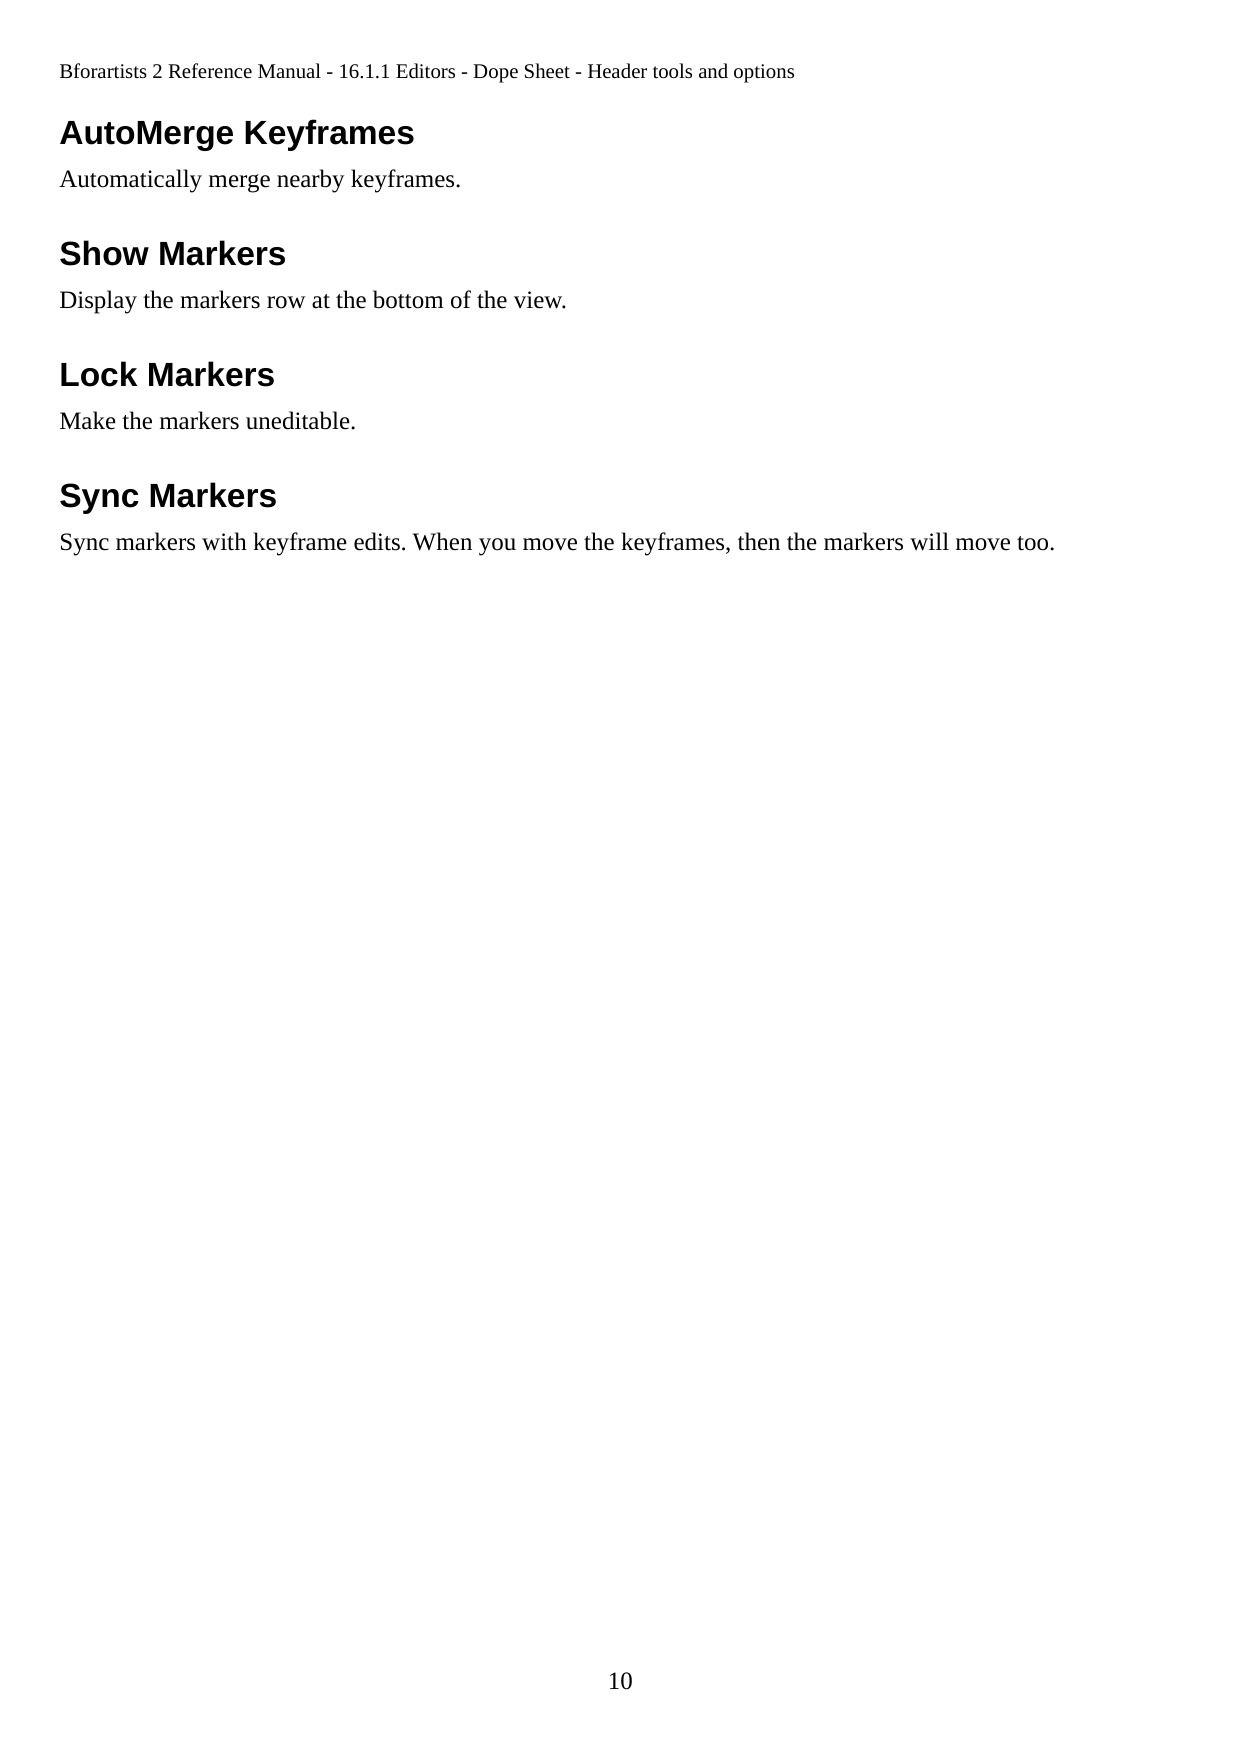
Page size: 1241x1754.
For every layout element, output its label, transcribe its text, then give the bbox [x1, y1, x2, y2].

text Sync markers with keyframe edits. When you move the keyframes, then the markers will move too. [59, 527, 1181, 556]
text Display the markers row at the bottom of the view. [59, 285, 1181, 313]
text Make the markers uneditable. [59, 406, 1181, 434]
text Automatically merge nearby keyframes. [59, 164, 1181, 192]
subtitle Lock Markers [59, 355, 1181, 393]
subtitle Sync Markers [59, 476, 1181, 514]
subtitle AutoMerge Keyframes [59, 113, 1181, 151]
subtitle Show Markers [59, 234, 1181, 272]
